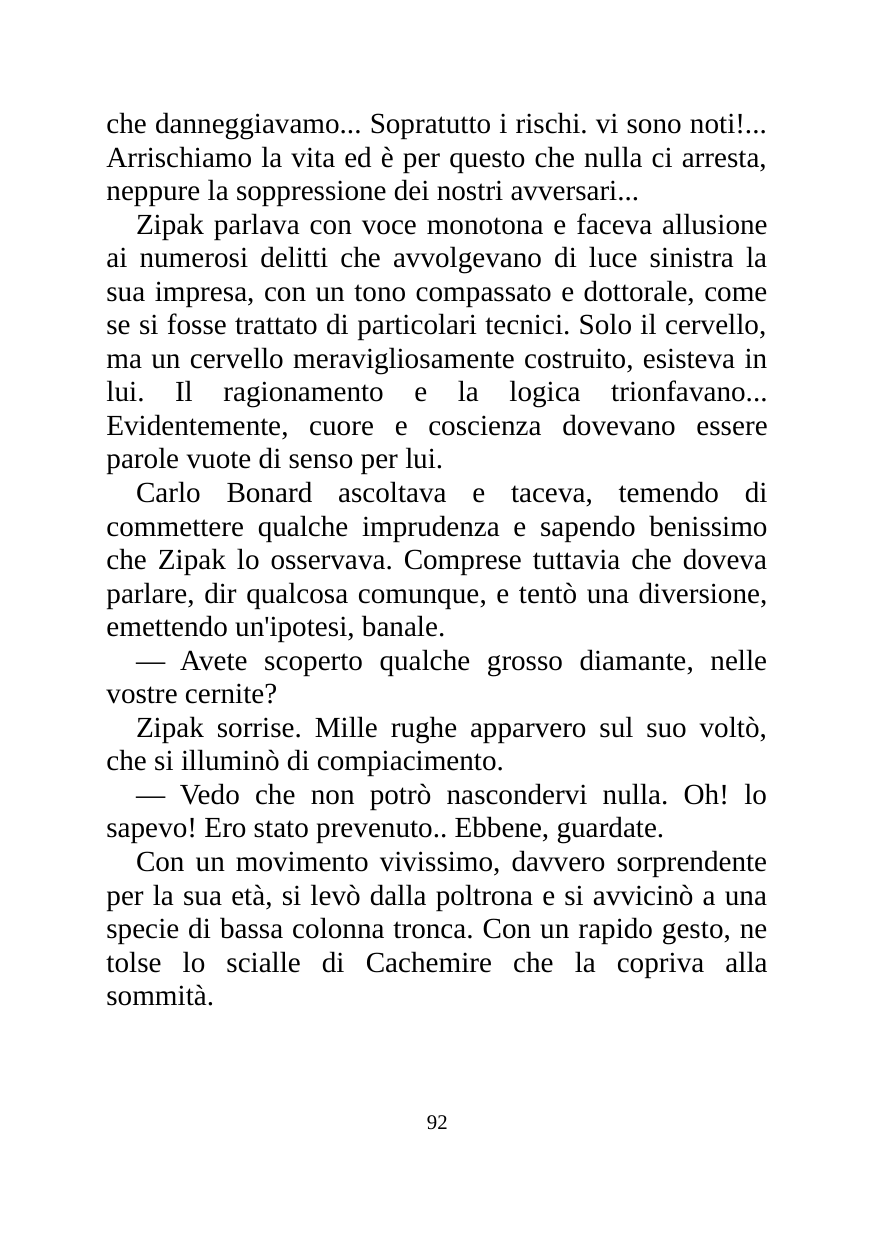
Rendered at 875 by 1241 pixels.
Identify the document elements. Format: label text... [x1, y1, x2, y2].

text che danneggiavamo... Sopratutto i rischi. vi sono noti!... Arrischiamo la vita ed è per questo che nulla ci arresta, neppure la soppressione dei nostri avversari... [106, 106, 768, 207]
text Zipak sorrise. Mille rughe apparvero sul suo voltò, che si illuminò di compiacimento. [106, 710, 768, 777]
text Con un movimento vivissimo, davvero sorprendente per la sua età, si levò dalla poltrona e si avvicinò a una specie di bassa colonna tronca. Con un rapido gesto, ne tolse lo scialle di Cachemire che la copriva alla sommità. [106, 844, 768, 1012]
text Zipak parlava con voce monotona e faceva allusione ai numerosi delitti che avvolgevano di luce sinistra la sua impresa, con un tono compassato e dottorale, come se si fosse trattato di particolari tecnici. Solo il cervello, ma un cervello meravigliosamente costruito, esisteva in lui. Il ragionamento e la logica trionfavano... Evidentemente, cuore e coscienza dovevano essere parole vuote di senso per lui. [106, 207, 768, 475]
text — Avete scoperto qualche grosso diamante, nelle vostre cernite? [106, 643, 768, 710]
text — Vedo che non potrò nascondervi nulla. Oh! lo sapevo! Ero stato prevenuto.. Ebbene, guardate. [106, 777, 768, 844]
text Carlo Bonard ascoltava e taceva, temendo di commettere qualche imprudenza e sapendo benissimo che Zipak lo osservava. Comprese tuttavia che doveva parlare, dir qualcosa comunque, e tentò una diversione, emettendo un'ipotesi, banale. [106, 475, 768, 643]
